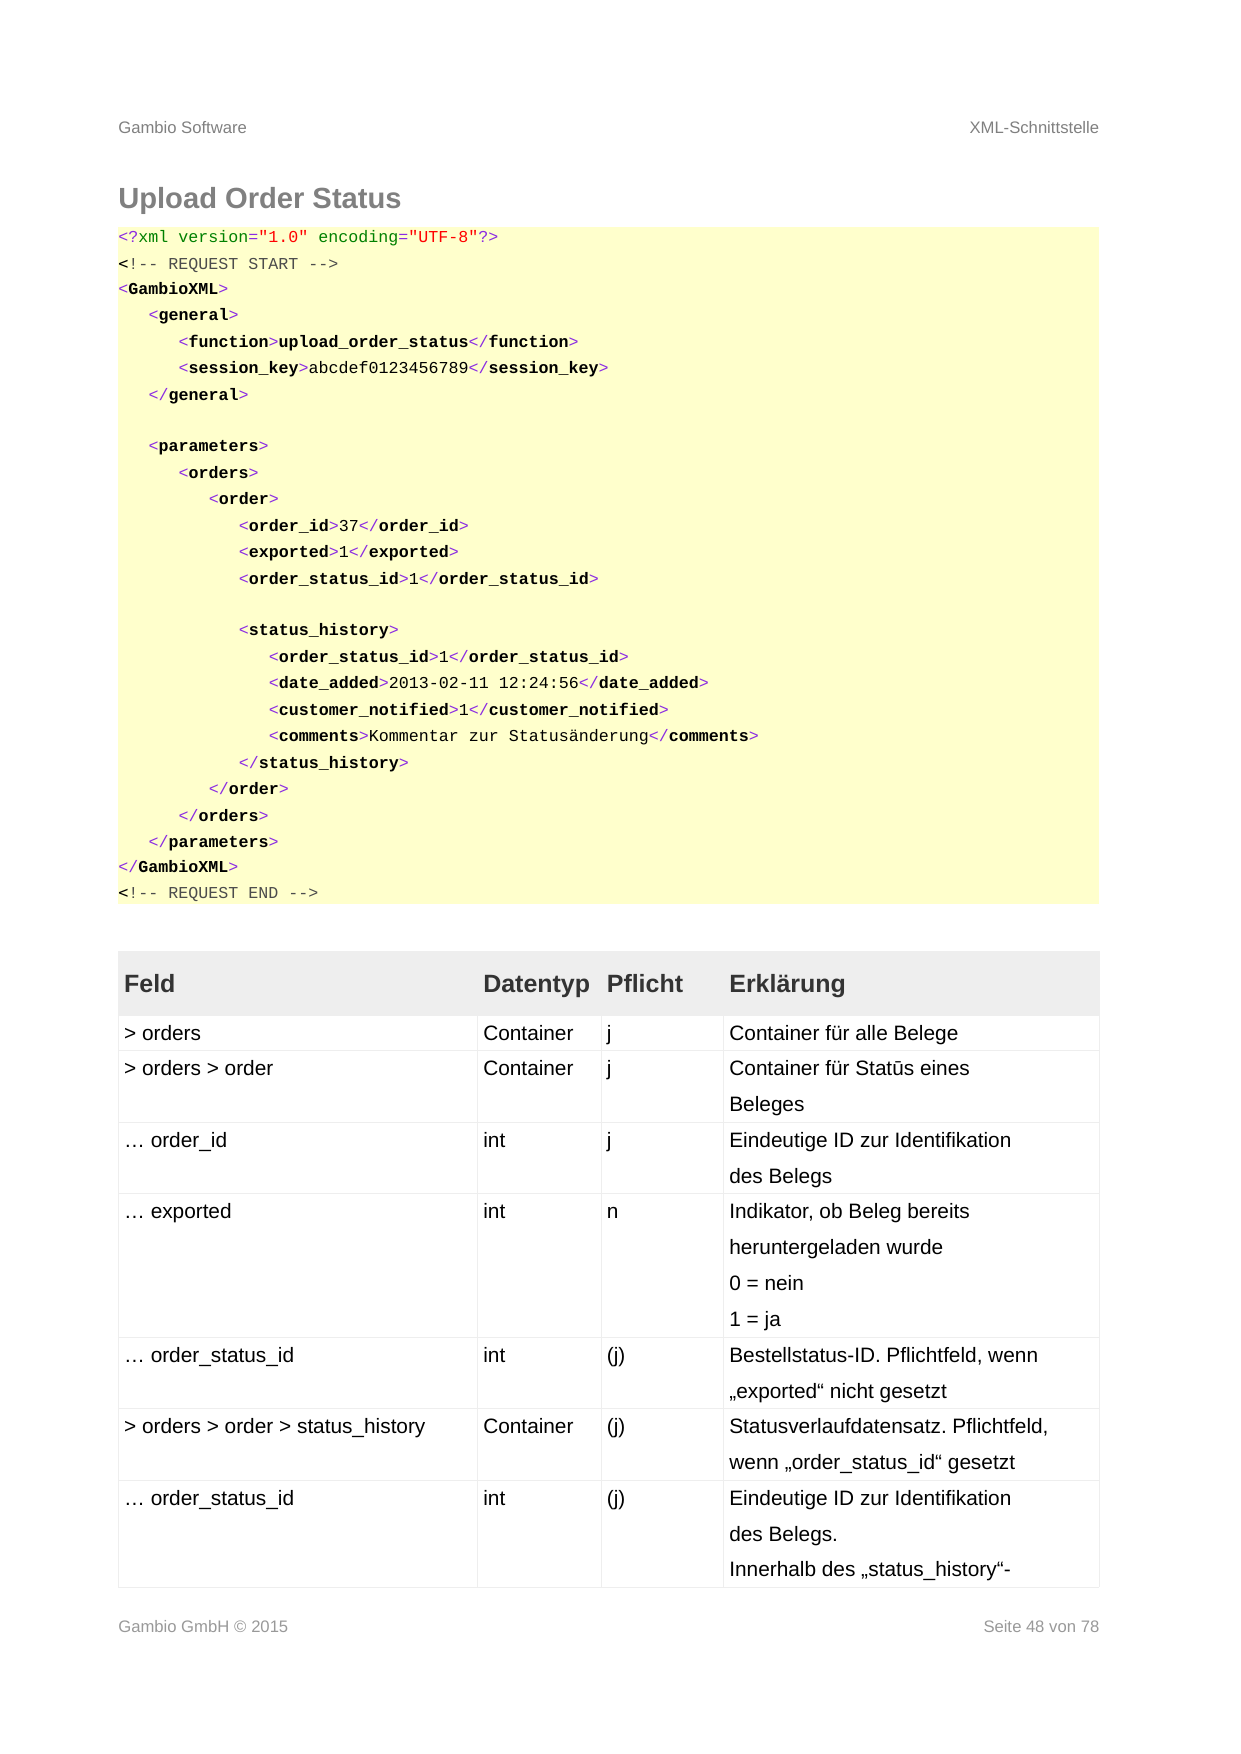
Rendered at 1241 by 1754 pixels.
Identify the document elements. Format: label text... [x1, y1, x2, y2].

table_cell (j) [602, 1338, 723, 1408]
text <parameters> [118, 436, 1099, 457]
table_cell Container für alle Belege [724, 1016, 1099, 1050]
table_cell > orders [119, 1016, 477, 1050]
table_cell … order_status_id [119, 1481, 477, 1587]
text <function>upload_order_status</function> [118, 332, 1099, 352]
table_cell j [602, 1123, 723, 1193]
text <general> [118, 305, 1099, 326]
text <status_history> [118, 620, 1099, 641]
table_cell int [478, 1481, 601, 1587]
table_cell > orders > order [119, 1051, 477, 1122]
table_cell … exported [119, 1194, 477, 1337]
text <customer_notified>1</customer_notified> [118, 700, 1099, 720]
text <order_status_id>1</order_status_id> [118, 568, 1099, 589]
table_cell Container für Statūs eines Beleges [724, 1051, 1099, 1122]
text <!-- REQUEST START --> [118, 254, 1099, 274]
table_cell > orders > order > status_history [119, 1409, 477, 1479]
table_cell Indikator, ob Beleg bereits heruntergeladen wurde 0 = nein 1 = ja [724, 1194, 1099, 1337]
table_cell Eindeutige ID zur Identifikation des Belegs. Innerhalb des „status_history“- [724, 1481, 1099, 1587]
table_header Pflicht [602, 952, 723, 1015]
text <order> [118, 489, 1099, 510]
text <GambioXML> [118, 280, 1099, 299]
text <date_added>2013-02-11 12:24:56</date_added> [118, 673, 1099, 694]
text <order_id>37</order_id> [118, 516, 1099, 536]
table_cell … order_status_id [119, 1338, 477, 1408]
text </GambioXML> [118, 858, 1099, 877]
table_cell int [478, 1194, 601, 1337]
table_cell Container [478, 1409, 601, 1479]
text </parameters> [118, 832, 1099, 852]
table_header Erklärung [724, 952, 1099, 1015]
text </order> [118, 779, 1099, 799]
table_header Datentyp [478, 952, 601, 1015]
text <exported>1</exported> [118, 542, 1099, 563]
table_header Feld [119, 952, 477, 1015]
text <order_status_id>1</order_status_id> [118, 647, 1099, 667]
table_cell int [478, 1338, 601, 1408]
table_cell Eindeutige ID zur Identifikation des Belegs [724, 1123, 1099, 1193]
table_cell j [602, 1051, 723, 1122]
table_cell … order_id [119, 1123, 477, 1193]
table_cell Container [478, 1051, 601, 1122]
table_cell Container [478, 1016, 601, 1050]
text </general> [118, 384, 1099, 405]
text </orders> [118, 806, 1099, 826]
table_cell Statusverlaufdatensatz. Pflichtfeld, wenn „order_status_id“ gesetzt [724, 1409, 1099, 1479]
text <!-- REQUEST END --> [118, 883, 1099, 904]
text <session_key>abcdef0123456789</session_key> [118, 358, 1099, 378]
table_cell Bestellstatus-ID. Pflichtfeld, wenn „exported“ nicht gesetzt [724, 1338, 1099, 1408]
table_cell n [602, 1194, 723, 1337]
subtitle Upload Order Status [118, 181, 1099, 215]
table_cell (j) [602, 1409, 723, 1479]
table_cell j [602, 1016, 723, 1050]
table_cell (j) [602, 1481, 723, 1587]
text </status_history> [118, 753, 1099, 773]
text <?xml version="1.0" encoding="UTF-8"?> [118, 227, 1099, 248]
table_cell int [478, 1123, 601, 1193]
text <orders> [118, 463, 1099, 483]
text <comments>Kommentar zur Statusänderung</comments> [118, 726, 1099, 747]
